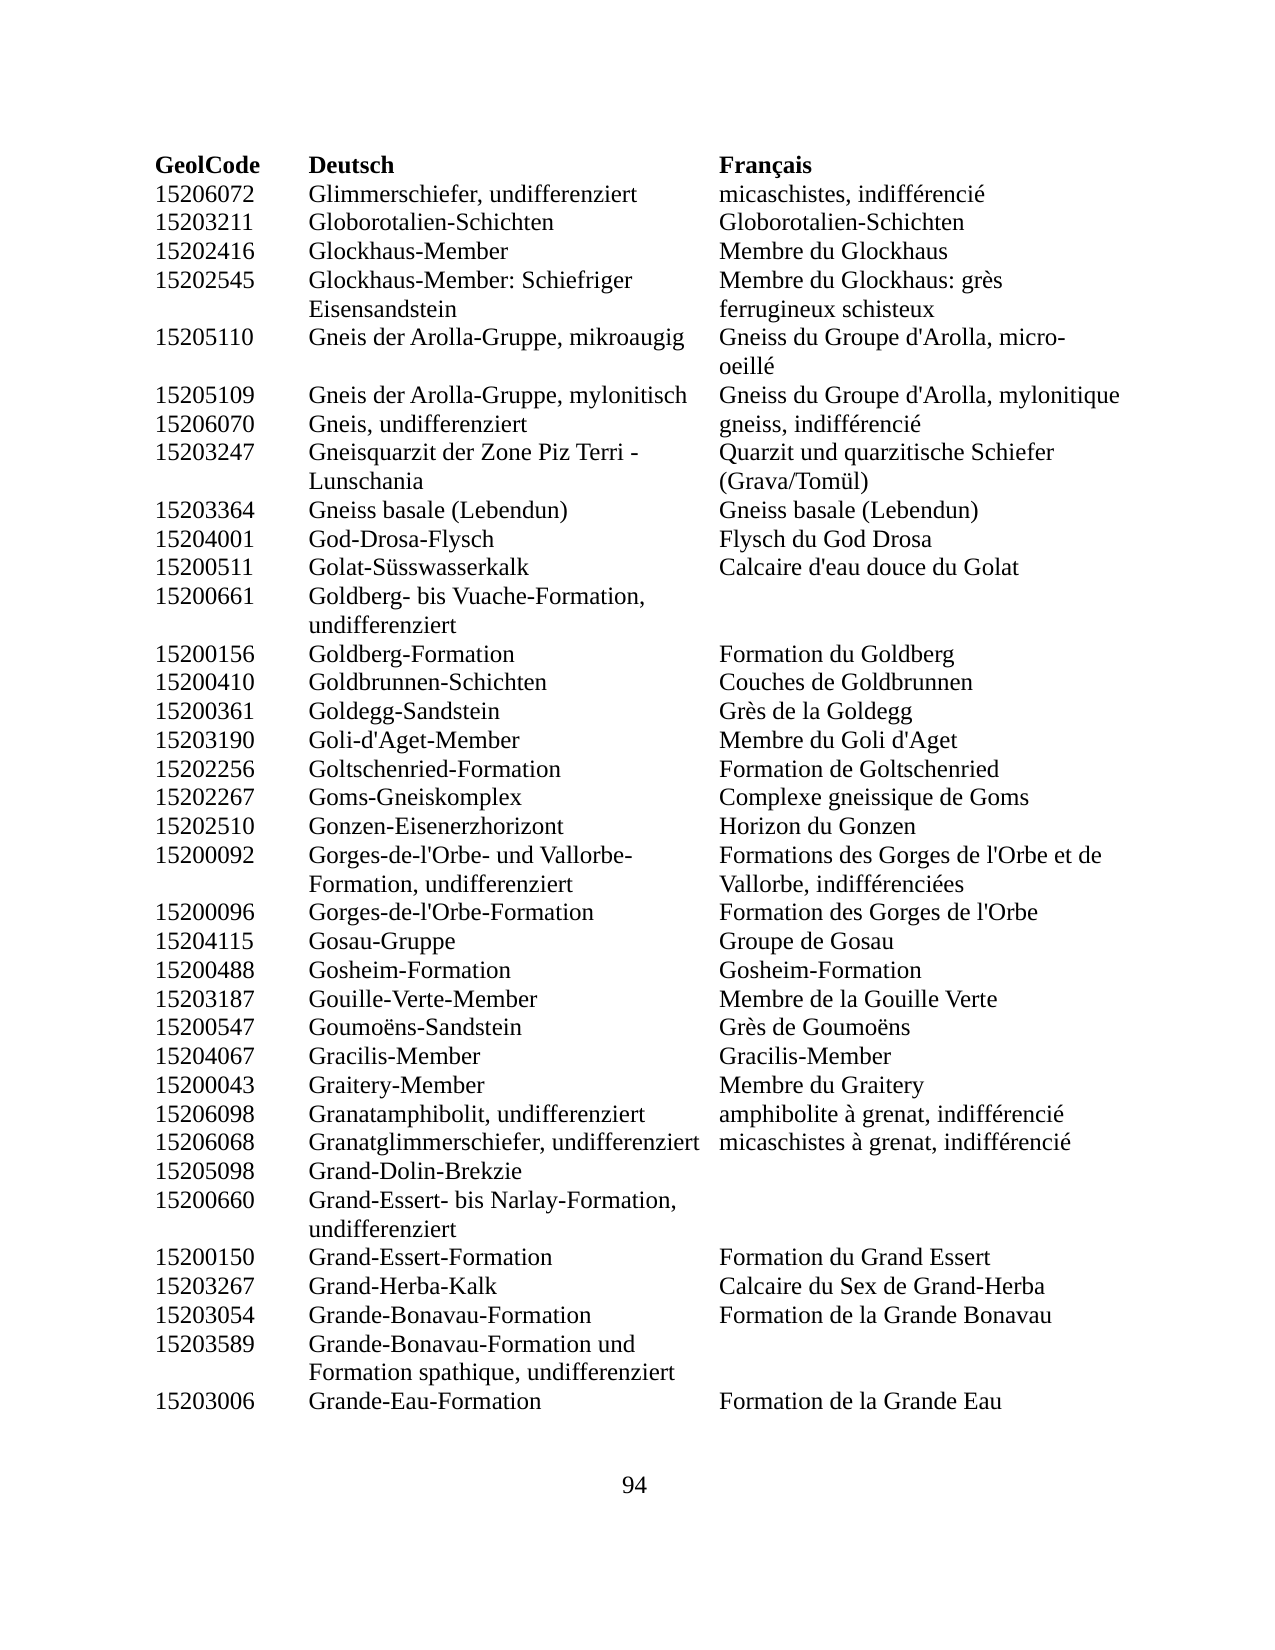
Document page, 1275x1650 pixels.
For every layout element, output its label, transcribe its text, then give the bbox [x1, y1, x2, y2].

table_cell [714, 1156, 1125, 1185]
table_cell Gneis der Arolla-Gruppe, mikroaugig [304, 323, 714, 380]
table_cell 15206068 [150, 1128, 304, 1156]
table_cell 15202416 [150, 236, 304, 265]
table_cell Goltschenried-Formation [304, 754, 714, 782]
table_cell micaschistes à grenat, indifférencié [714, 1128, 1125, 1156]
table_cell Goldberg-Formation [304, 639, 714, 667]
table_cell 15204115 [150, 926, 304, 955]
table_cell Glockhaus-Member: Schiefriger Eisensandstein [304, 265, 714, 322]
table_cell Membre du Glockhaus: grès ferrugineux schisteux [714, 265, 1125, 322]
table_cell amphibolite à grenat, indifférencié [714, 1099, 1125, 1127]
table_cell Glockhaus-Member [304, 236, 714, 265]
table_cell 15203589 [150, 1329, 304, 1386]
table_cell 15204067 [150, 1041, 304, 1070]
table_cell Goumoëns-Sandstein [304, 1013, 714, 1041]
table_header Français [714, 150, 1125, 179]
table_cell Grande-Eau-Formation [304, 1386, 714, 1415]
table_cell 15205110 [150, 323, 304, 380]
table_cell 15203211 [150, 208, 304, 236]
table_cell Grand-Dolin-Brekzie [304, 1156, 714, 1185]
table_cell Goldberg- bis Vuache-Formation, undifferenziert [304, 581, 714, 639]
table_cell 15202256 [150, 754, 304, 782]
table_cell Membre du Goli d'Aget [714, 725, 1125, 754]
table_cell Formation de Goltschenried [714, 754, 1125, 782]
table_cell 15200511 [150, 553, 304, 581]
table_cell 15205109 [150, 380, 304, 409]
table_cell Goms-Gneiskomplex [304, 783, 714, 811]
table_cell [714, 1185, 1125, 1242]
table_cell Grande-Bonavau-Formation [304, 1300, 714, 1329]
table_cell 15200150 [150, 1243, 304, 1271]
table_cell 15203190 [150, 725, 304, 754]
table_cell [714, 1329, 1125, 1386]
table_cell 15200547 [150, 1013, 304, 1041]
table_cell Horizon du Gonzen [714, 811, 1125, 840]
table_cell Globorotalien-Schichten [304, 208, 714, 236]
table_cell Grand-Herba-Kalk [304, 1271, 714, 1300]
table_cell 15206072 [150, 179, 304, 207]
table_cell 15203054 [150, 1300, 304, 1329]
table_cell Gorges-de-l'Orbe-Formation [304, 898, 714, 926]
table_cell Gneis, undifferenziert [304, 409, 714, 437]
table_cell Calcaire d'eau douce du Golat [714, 553, 1125, 581]
table_cell Formation des Gorges de l'Orbe [714, 898, 1125, 926]
table_cell Formation du Grand Essert [714, 1243, 1125, 1271]
table_cell 15200096 [150, 898, 304, 926]
table_header Deutsch [304, 150, 714, 179]
table_cell Gneiss basale (Lebendun) [304, 495, 714, 524]
table_cell Membre de la Gouille Verte [714, 984, 1125, 1012]
table_cell gneiss, indifférencié [714, 409, 1125, 437]
table_cell Gouille-Verte-Member [304, 984, 714, 1012]
table_cell 15204001 [150, 524, 304, 552]
table_cell Flysch du God Drosa [714, 524, 1125, 552]
table_cell Globorotalien-Schichten [714, 208, 1125, 236]
table_cell Gneiss du Groupe d'Arolla, micro-oeillé [714, 323, 1125, 380]
table_cell Goli-d'Aget-Member [304, 725, 714, 754]
table_cell 15200043 [150, 1070, 304, 1099]
table_cell Granatamphibolit, undifferenziert [304, 1099, 714, 1127]
table_cell Complexe gneissique de Goms [714, 783, 1125, 811]
table_cell 15203247 [150, 438, 304, 495]
table_cell 15206070 [150, 409, 304, 437]
table_cell Gosheim-Formation [714, 955, 1125, 984]
table_cell Gneiss basale (Lebendun) [714, 495, 1125, 524]
table_cell 15200156 [150, 639, 304, 667]
table_cell Gosau-Gruppe [304, 926, 714, 955]
table_cell Formation de la Grande Eau [714, 1386, 1125, 1415]
table_cell Quarzit und quarzitische Schiefer (Grava/Tomül) [714, 438, 1125, 495]
table_cell Goldbrunnen-Schichten [304, 668, 714, 696]
table_cell Grès de Goumoëns [714, 1013, 1125, 1041]
table_cell Gneis der Arolla-Gruppe, mylonitisch [304, 380, 714, 409]
table_header GeolCode [150, 150, 304, 179]
table_cell Gosheim-Formation [304, 955, 714, 984]
table_cell [714, 581, 1125, 639]
table_cell Couches de Goldbrunnen [714, 668, 1125, 696]
table_cell 15206098 [150, 1099, 304, 1127]
table_cell Gorges-de-l'Orbe- und Vallorbe-Formation, undifferenziert [304, 840, 714, 897]
table_cell 15202545 [150, 265, 304, 322]
table_cell Gneisquarzit der Zone Piz Terri - Lunschania [304, 438, 714, 495]
table_cell 15203267 [150, 1271, 304, 1300]
table_cell 15200488 [150, 955, 304, 984]
table_cell Gracilis-Member [304, 1041, 714, 1070]
table_cell Grès de la Goldegg [714, 696, 1125, 725]
table_cell 15200092 [150, 840, 304, 897]
table_cell Grand-Essert-Formation [304, 1243, 714, 1271]
table_cell Formation de la Grande Bonavau [714, 1300, 1125, 1329]
table_cell 15205098 [150, 1156, 304, 1185]
table_cell 15203364 [150, 495, 304, 524]
table_cell 15200361 [150, 696, 304, 725]
table_cell 15200660 [150, 1185, 304, 1242]
table_cell Grande-Bonavau-Formation und Formation spathique, undifferenziert [304, 1329, 714, 1386]
table_cell Graitery-Member [304, 1070, 714, 1099]
table_cell 15203006 [150, 1386, 304, 1415]
table_cell Formations des Gorges de l'Orbe et de Vallorbe, indifférenciées [714, 840, 1125, 897]
table_cell Membre du Graitery [714, 1070, 1125, 1099]
table_cell Glimmerschiefer, undifferenziert [304, 179, 714, 207]
table_cell 15202510 [150, 811, 304, 840]
table_cell Membre du Glockhaus [714, 236, 1125, 265]
table_cell Gonzen-Eisenerzhorizont [304, 811, 714, 840]
table_cell 15200410 [150, 668, 304, 696]
table_cell Formation du Goldberg [714, 639, 1125, 667]
table_cell 15200661 [150, 581, 304, 639]
table_cell Granatglimmerschiefer, undifferenziert [304, 1128, 714, 1156]
table_cell Gneiss du Groupe d'Arolla, mylonitique [714, 380, 1125, 409]
table_cell Gracilis-Member [714, 1041, 1125, 1070]
table_cell Golat-Süsswasserkalk [304, 553, 714, 581]
table_cell 15202267 [150, 783, 304, 811]
table_cell Grand-Essert- bis Narlay-Formation, undifferenziert [304, 1185, 714, 1242]
table_cell micaschistes, indifférencié [714, 179, 1125, 207]
table_cell Calcaire du Sex de Grand-Herba [714, 1271, 1125, 1300]
table_cell Goldegg-Sandstein [304, 696, 714, 725]
table_cell God-Drosa-Flysch [304, 524, 714, 552]
table_cell Groupe de Gosau [714, 926, 1125, 955]
table_cell 15203187 [150, 984, 304, 1012]
